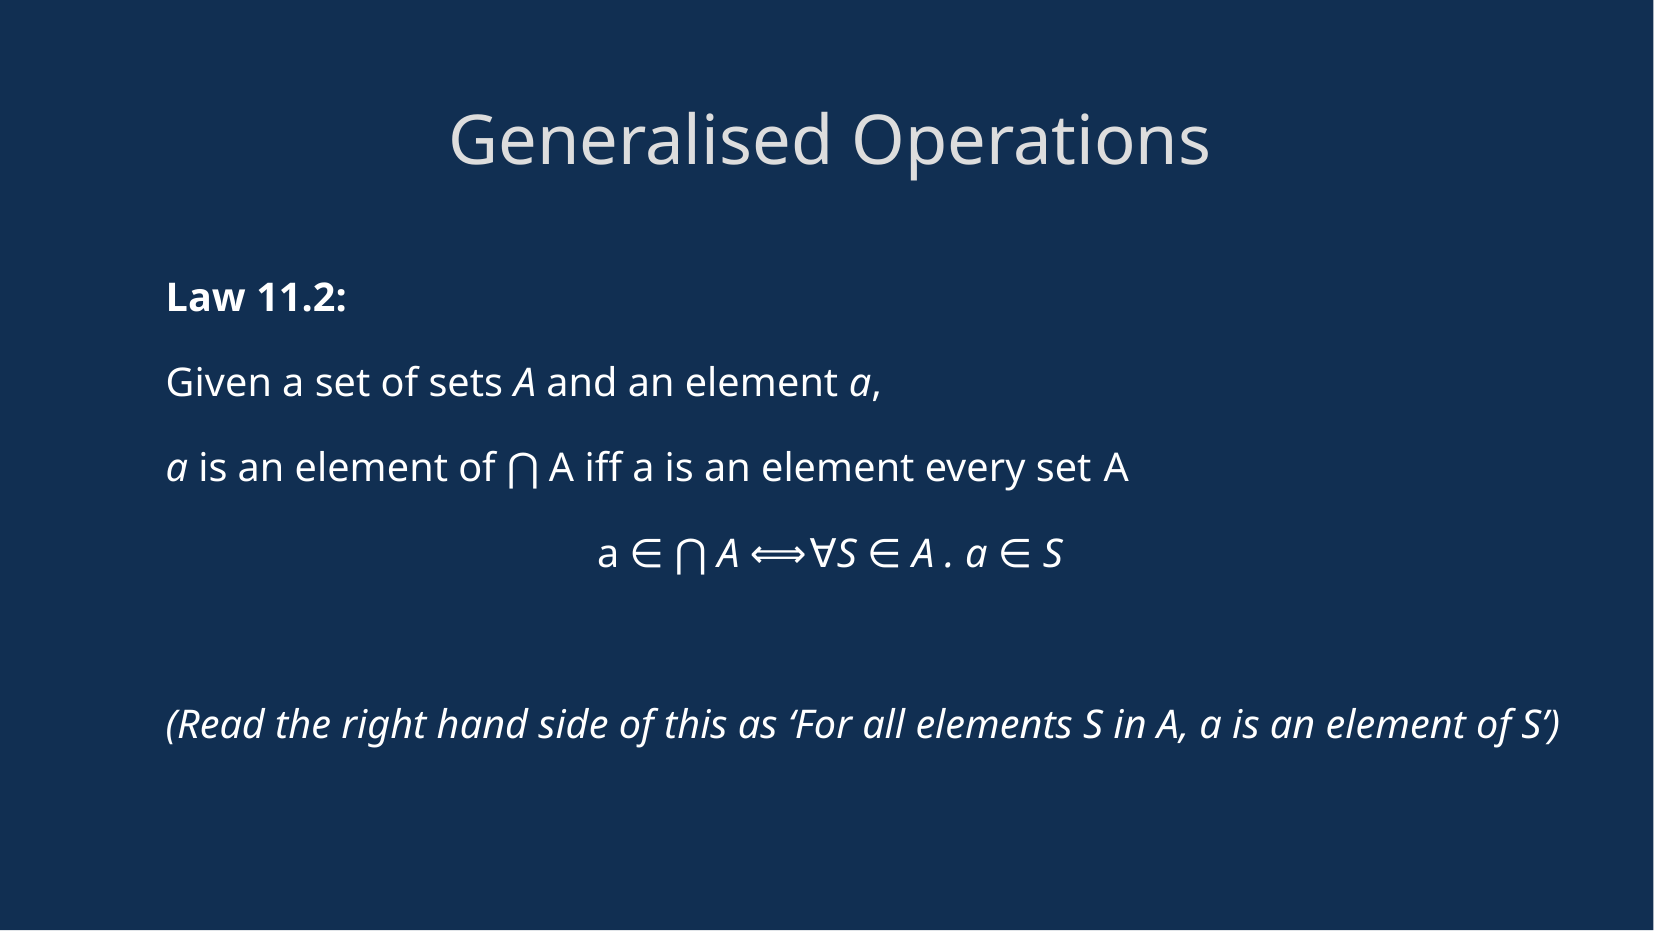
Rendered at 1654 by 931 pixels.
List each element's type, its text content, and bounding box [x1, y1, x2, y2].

title Generalised Operations [97, 56, 1563, 220]
list Law 11.2: Given a set of sets A and an element a, a is an element of ⋂ A iff a is an element every set A a ∈ ⋂ A ⟺ ∀S ∈ A . a ∈ S (Read the right hand side of this as ‘For all elements S in A, a is an element of S’) [97, 268, 1563, 806]
